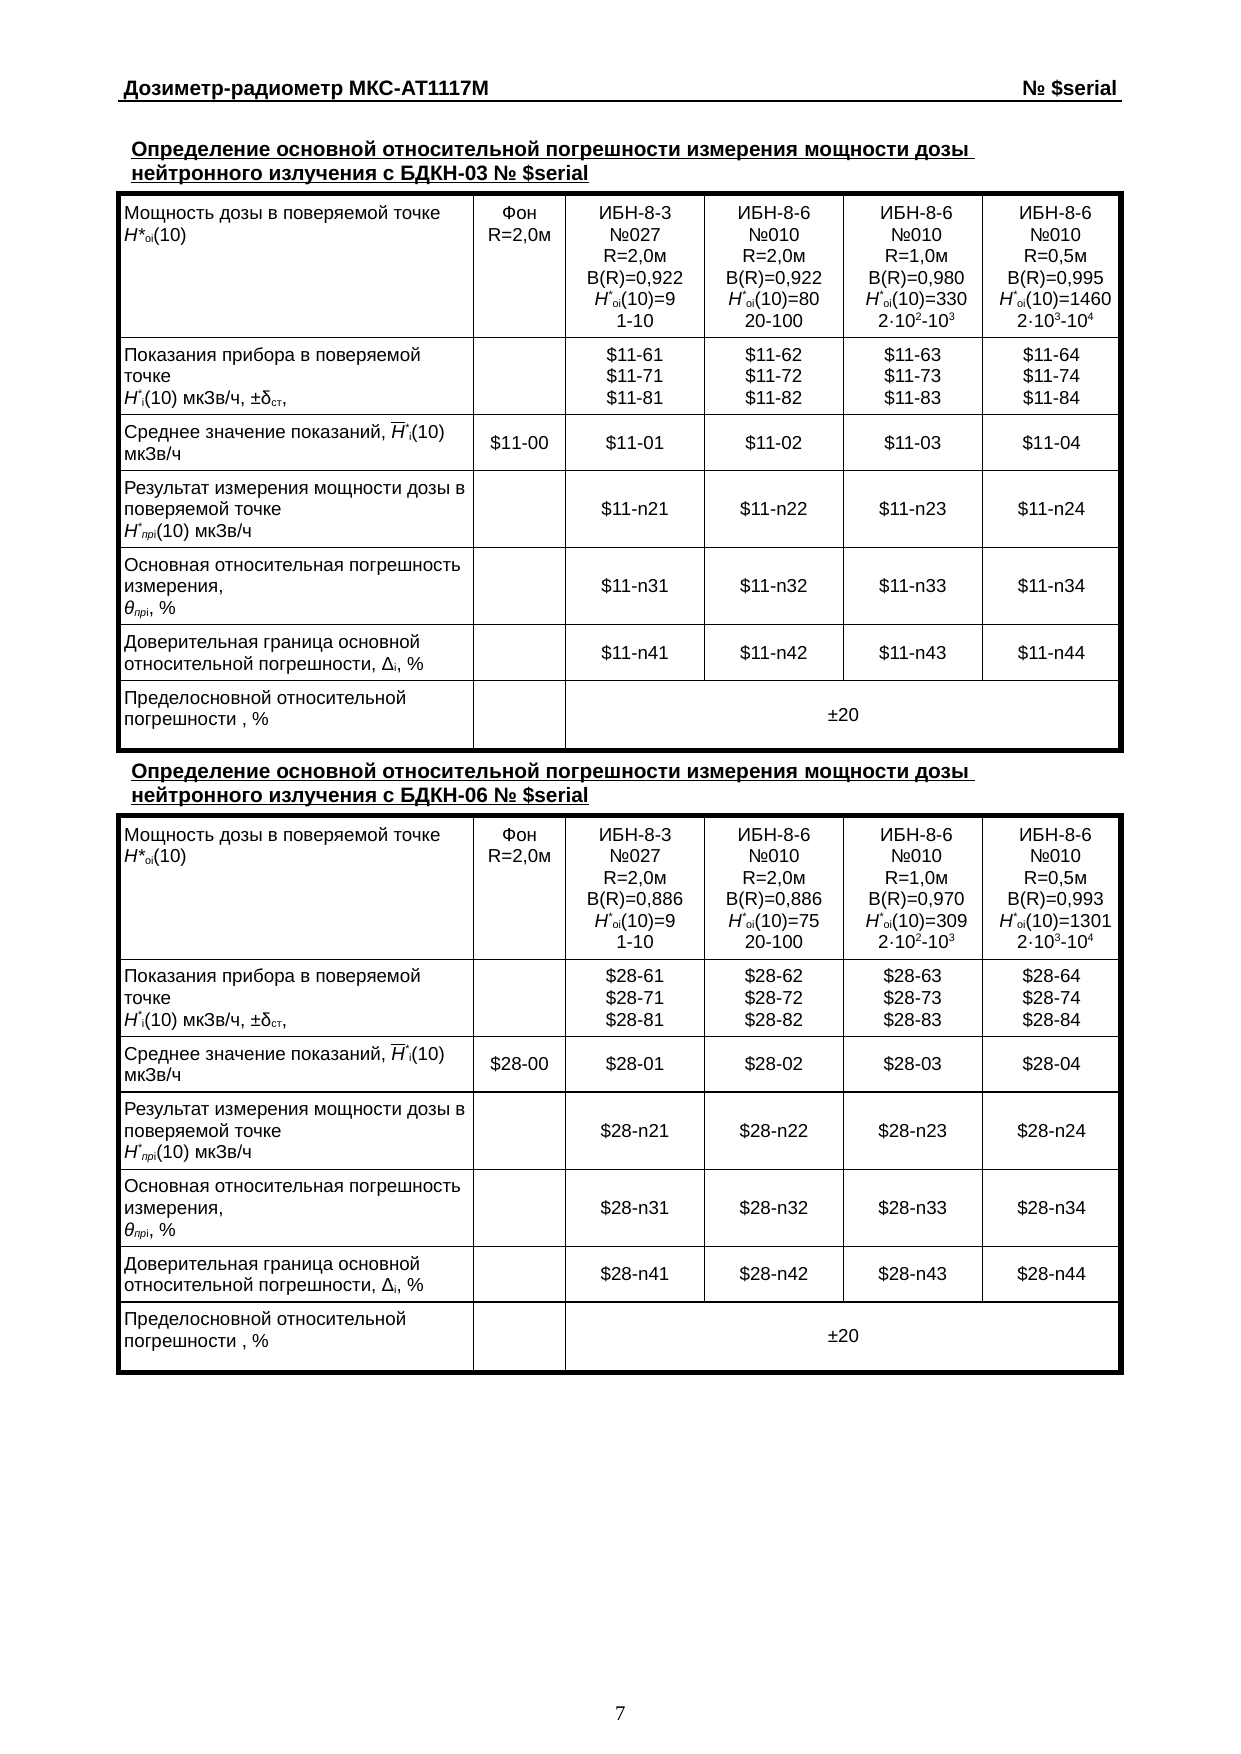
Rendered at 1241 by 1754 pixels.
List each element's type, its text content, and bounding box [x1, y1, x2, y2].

table_cell Результат измерения мощности дозы в поверяемой точке H*прi(10) мкЗв/ч [121, 471, 473, 547]
table_cell $11-n42 [705, 625, 843, 680]
table_cell $28-n31 [566, 1170, 704, 1246]
table_cell ИБН-8-6 №010 R=1,0м B(R)=0,980 H*oi(10)=330 2·102-103 [844, 196, 982, 337]
table_cell [474, 681, 565, 748]
table_cell [474, 960, 565, 1036]
table_cell $11-n23 [844, 471, 982, 547]
table_cell $11-n41 [566, 625, 704, 680]
table_cell $11-n31 [566, 548, 704, 624]
table_cell $28-04 [983, 1037, 1118, 1091]
table_cell Основная относительная погрешность измерения, θпрi, % [121, 548, 473, 624]
table_cell $28-63 $28-73 $28-83 [844, 960, 982, 1036]
table_cell Доверительная граница основной относительной погрешности, Δi, % [121, 1247, 473, 1301]
table_cell $28-03 [844, 1037, 982, 1091]
table_cell $11-n43 [844, 625, 982, 680]
table_cell $11-04 [983, 415, 1118, 470]
table_cell $11-61 $11-71 $11-81 [566, 338, 704, 414]
table_cell [474, 1170, 565, 1246]
table_header Определение основной относительной погрешности измерения мощности дозы нейтронного излучения с БДКН-03 № $serial [118, 132, 1121, 191]
table_cell $11-02 [705, 415, 843, 470]
table_cell $11-n33 [844, 548, 982, 624]
table_cell [474, 1303, 565, 1369]
table_cell Показания прибора в поверяемой точке H*i(10) мкЗв/ч, ±δст, [121, 960, 473, 1036]
table_cell Среднее значение показаний, H*i(10) мкЗв/ч [121, 415, 473, 470]
table_header Определение основной относительной погрешности измерения мощности дозы нейтронного излучения с БДКН-06 № $serial [118, 753, 1121, 812]
table_cell $28-n43 [844, 1247, 982, 1301]
table_cell Мощность дозы в поверяемой точке H*oi(10) [121, 818, 473, 958]
table_cell $11-n44 [983, 625, 1118, 680]
table_cell $28-n22 [705, 1093, 843, 1168]
table_cell $28-n21 [566, 1093, 704, 1168]
table_cell Мощность дозы в поверяемой точке H*oi(10) [121, 196, 473, 337]
table_cell ИБН-8-6 №010 R=0,5м B(R)=0,995 H*oi(10)=1460 2·103-104 [983, 196, 1118, 337]
table_cell [474, 625, 565, 680]
table_cell $28-n42 [705, 1247, 843, 1301]
table_cell $11-n34 [983, 548, 1118, 624]
table_cell $28-62 $28-72 $28-82 [705, 960, 843, 1036]
table_cell Пределосновной относительной погрешности , % [121, 1303, 473, 1369]
table_cell $28-n44 [983, 1247, 1118, 1301]
table_cell Показания прибора в поверяемой точке H*i(10) мкЗв/ч, ±δст, [121, 338, 473, 414]
table_cell $11-n24 [983, 471, 1118, 547]
table_cell $11-62 $11-72 $11-82 [705, 338, 843, 414]
table_cell $28-61 $28-71 $28-81 [566, 960, 704, 1036]
table_cell $11-n21 [566, 471, 704, 547]
table_cell $28-n23 [844, 1093, 982, 1168]
table_cell Основная относительная погрешность измерения, θпрi, % [121, 1170, 473, 1246]
table_cell ИБН-8-6 №010 R=0,5м B(R)=0,993 H*oi(10)=1301 2·103-104 [983, 818, 1118, 958]
table_cell [474, 471, 565, 547]
table_cell $11-n32 [705, 548, 843, 624]
table_cell $28-n32 [705, 1170, 843, 1246]
table_cell $28-64 $28-74 $28-84 [983, 960, 1118, 1036]
table_cell $28-n24 [983, 1093, 1118, 1168]
table_cell $11-63 $11-73 $11-83 [844, 338, 982, 414]
table_cell $11-64 $11-74 $11-84 [983, 338, 1118, 414]
table_cell ИБН-8-6 №010 R=2,0м B(R)=0,922 H*oi(10)=80 20-100 [705, 196, 843, 337]
table_cell Фон R=2,0м [474, 818, 565, 958]
table_cell Фон R=2,0м [474, 196, 565, 337]
table_cell $28-00 [474, 1037, 565, 1091]
table_cell Среднее значение показаний, H*i(10) мкЗв/ч [121, 1037, 473, 1091]
table_cell $28-n33 [844, 1170, 982, 1246]
table_cell Доверительная граница основной относительной погрешности, Δi, % [121, 625, 473, 680]
table_cell ±20 [566, 681, 1118, 748]
table_cell $28-n41 [566, 1247, 704, 1301]
table_cell ИБН-8-3 №027 R=2,0м B(R)=0,922 H*oi(10)=9 1-10 [566, 196, 704, 337]
table_cell ИБН-8-6 №010 R=2,0м B(R)=0,886 H*oi(10)=75 20-100 [705, 818, 843, 958]
table_cell $11-n22 [705, 471, 843, 547]
table_cell [474, 548, 565, 624]
table_cell $11-01 [566, 415, 704, 470]
table_cell [474, 1093, 565, 1168]
table_cell Пределосновной относительной погрешности , % [121, 681, 473, 748]
table_cell $28-01 [566, 1037, 704, 1091]
table_cell $11-03 [844, 415, 982, 470]
table_cell $11-00 [474, 415, 565, 470]
table_cell ИБН-8-6 №010 R=1,0м B(R)=0,970 H*oi(10)=309 2·102-103 [844, 818, 982, 958]
table_cell [474, 1247, 565, 1301]
table_cell $28-02 [705, 1037, 843, 1091]
table_cell $28-n34 [983, 1170, 1118, 1246]
table_cell ±20 [566, 1303, 1118, 1369]
table_cell [474, 338, 565, 414]
table_cell Результат измерения мощности дозы в поверяемой точке H*прi(10) мкЗв/ч [121, 1093, 473, 1168]
table_cell ИБН-8-3 №027 R=2,0м B(R)=0,886 H*oi(10)=9 1-10 [566, 818, 704, 958]
